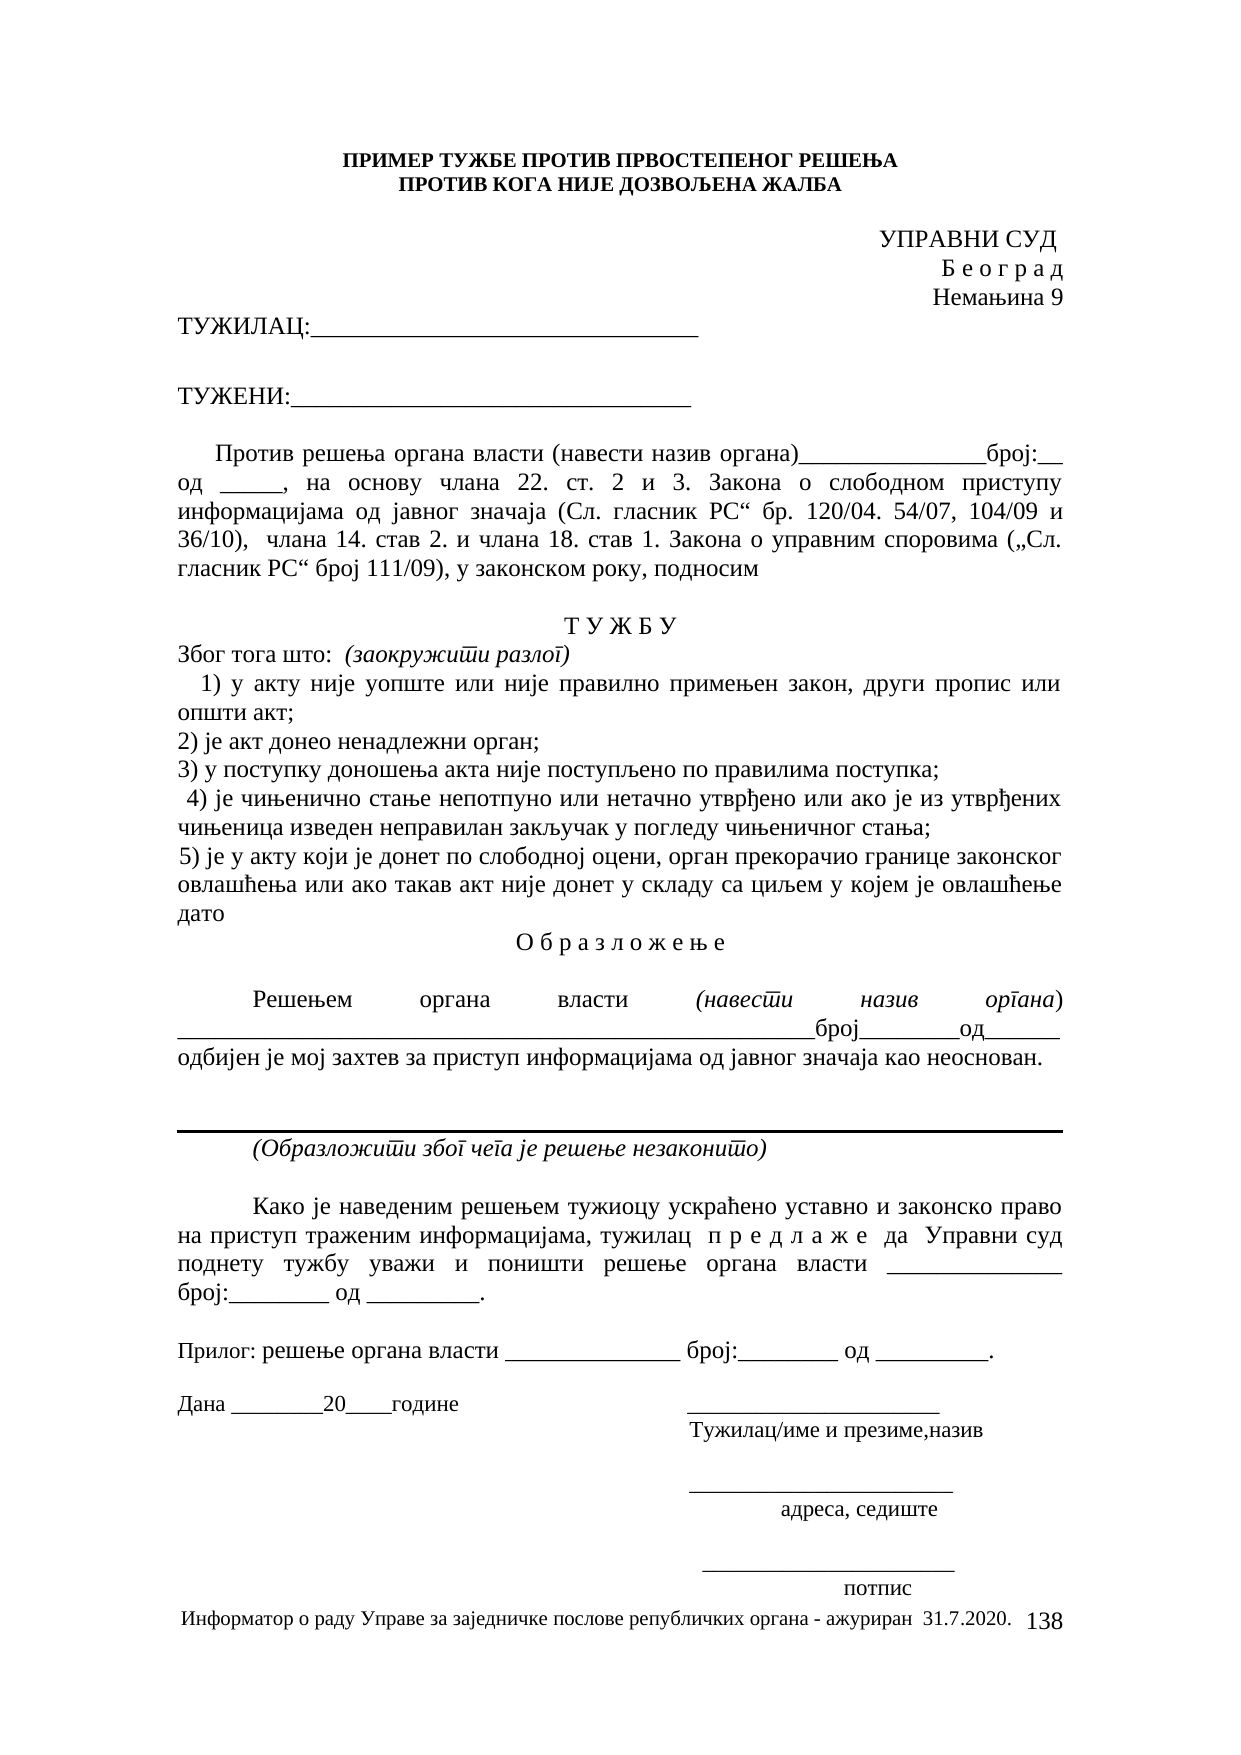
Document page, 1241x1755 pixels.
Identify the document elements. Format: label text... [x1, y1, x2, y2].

text _______________________ [215, 1469, 1063, 1495]
text Против решења органа власти (навести назив органа)_______________број:__ од _____, на основу члана 22. ст. 2 и 3. Закона о слободном приступу информацијама од јавног значаја (Сл. гласник РС“ бр. 120/04. 54/07, 104/09 и 36/10), члана 14. став 2. и члана 18. став 1. Закона о управним споровима („Сл. гласник РС“ број 111/09), у законском року, подносим [177, 438, 1063, 582]
text 3) у поступку доношења акта није поступљено по правилима поступка; [140, 754, 1063, 783]
text ______________________ [702, 1522, 1063, 1574]
text Како је наведеним решењем тужиоцу ускраћено уставно и законско право на приступ траженим информацијама, тужилац п р е д л а ж е да Управни суд поднету тужбу уважи и поништи решење органа власти ______________ број:________ од _________. [177, 1191, 1063, 1306]
text Прилог: решење органа власти ______________ број:________ од _________. [177, 1335, 1063, 1363]
text 4) је чињенично стање непотпуно или нетачно утврђено или ако је из утврђених чињеница изведен неправилан закључак у погледу чињеничног стања; [140, 783, 1063, 841]
text адреса, седиште [215, 1495, 1063, 1522]
text 5) је у акту који је донет по слободној оцени, орган прекорачио границе законског овлашћења или ако такав акт није донет у складу са циљем у којем је овлашћење дато [140, 841, 1063, 927]
text потпис [215, 1574, 1063, 1601]
text Немањина 9 [215, 282, 1063, 311]
text Т У Ж Б У [177, 611, 1063, 639]
text (Образложити због чега је решење незаконито) [177, 1133, 1063, 1162]
text Дана ________20____године ______________________ [177, 1390, 1063, 1416]
text ПРОТИВ КОГА НИЈЕ ДОЗВОЉЕНА ЖАЛБА [177, 172, 1063, 196]
text ПРИМЕР ТУЖБЕ ПРОТИВ ПРВОСТЕПЕНОГ РЕШЕЊА [177, 148, 1063, 172]
text Због тога што: (заокружити разлог) [140, 639, 1063, 668]
text 2) је акт донео ненадлежни орган; [140, 726, 1063, 754]
text 1) у акту није уопште или није правилно примењен закон, други пропис или општи акт; [140, 668, 1063, 726]
text ТУЖИЛАЦ:_______________________________ [177, 311, 1063, 339]
text Тужилац/име и презиме,назив [215, 1416, 1063, 1443]
text ТУЖЕНИ:________________________________ [177, 381, 1063, 409]
text О б р а з л о ж е њ е [177, 927, 1063, 956]
text УПРАВНИ СУД [177, 224, 1063, 253]
text Б е о г р а д [177, 253, 1063, 282]
text Решењем органа власти (навести назив органа) ___________________________________________________број________од______ одбијен је мој захтев за приступ информацијама од јавног значаја као неоснован. [177, 984, 1063, 1071]
